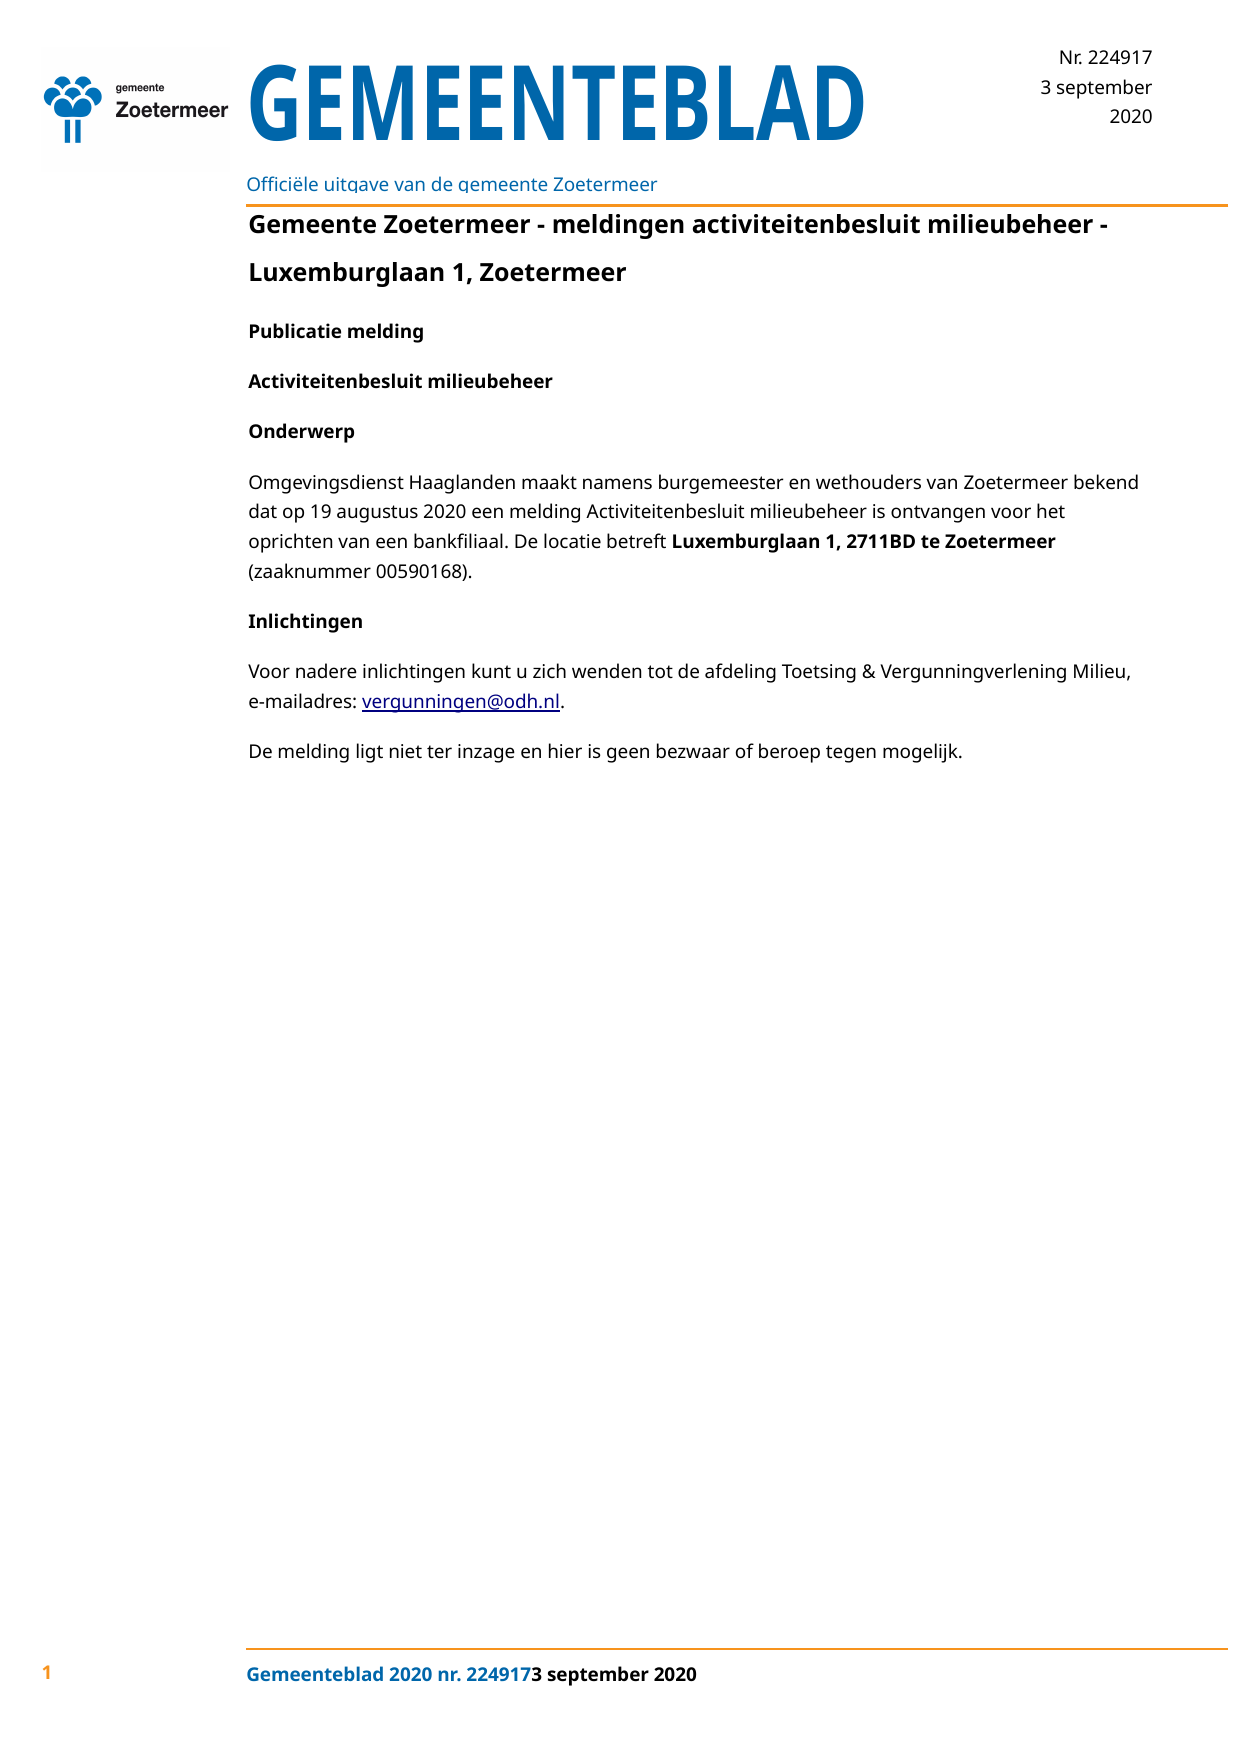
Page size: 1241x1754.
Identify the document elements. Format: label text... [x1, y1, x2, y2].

text Voor nadere inlichtingen kunt u zich wenden tot de afdeling Toetsing & Vergunningverlening Milieu, e-mailadres: vergunningen@odh.nl. [248, 659, 1152, 714]
text Onderwerp [248, 419, 1152, 444]
text De melding ligt niet ter inzage en hier is geen bezwaar of beroep tegen mogelijk. [248, 739, 1152, 764]
text Omgevingsdienst Haaglanden maakt namens burgemeester en wethouders van Zoetermeer bekend dat op 19 augustus 2020 een melding Activiteitenbesluit milieubeheer is ontvangen voor het oprichten van een bankfiliaal. De locatie betreft Luxemburglaan 1, 2711BD te Zoetermeer (zaaknummer 00590168). [248, 469, 1152, 584]
text Gemeente Zoetermeer - meldingen activiteitenbesluit milieubeheer - Luxemburglaan 1, Zoetermeer [248, 207, 1152, 288]
text Activiteitenbesluit milieubeheer [248, 368, 1152, 394]
text Inlichtingen [248, 608, 1152, 634]
text Publicatie melding [248, 318, 1152, 344]
picture [41, 47, 231, 172]
